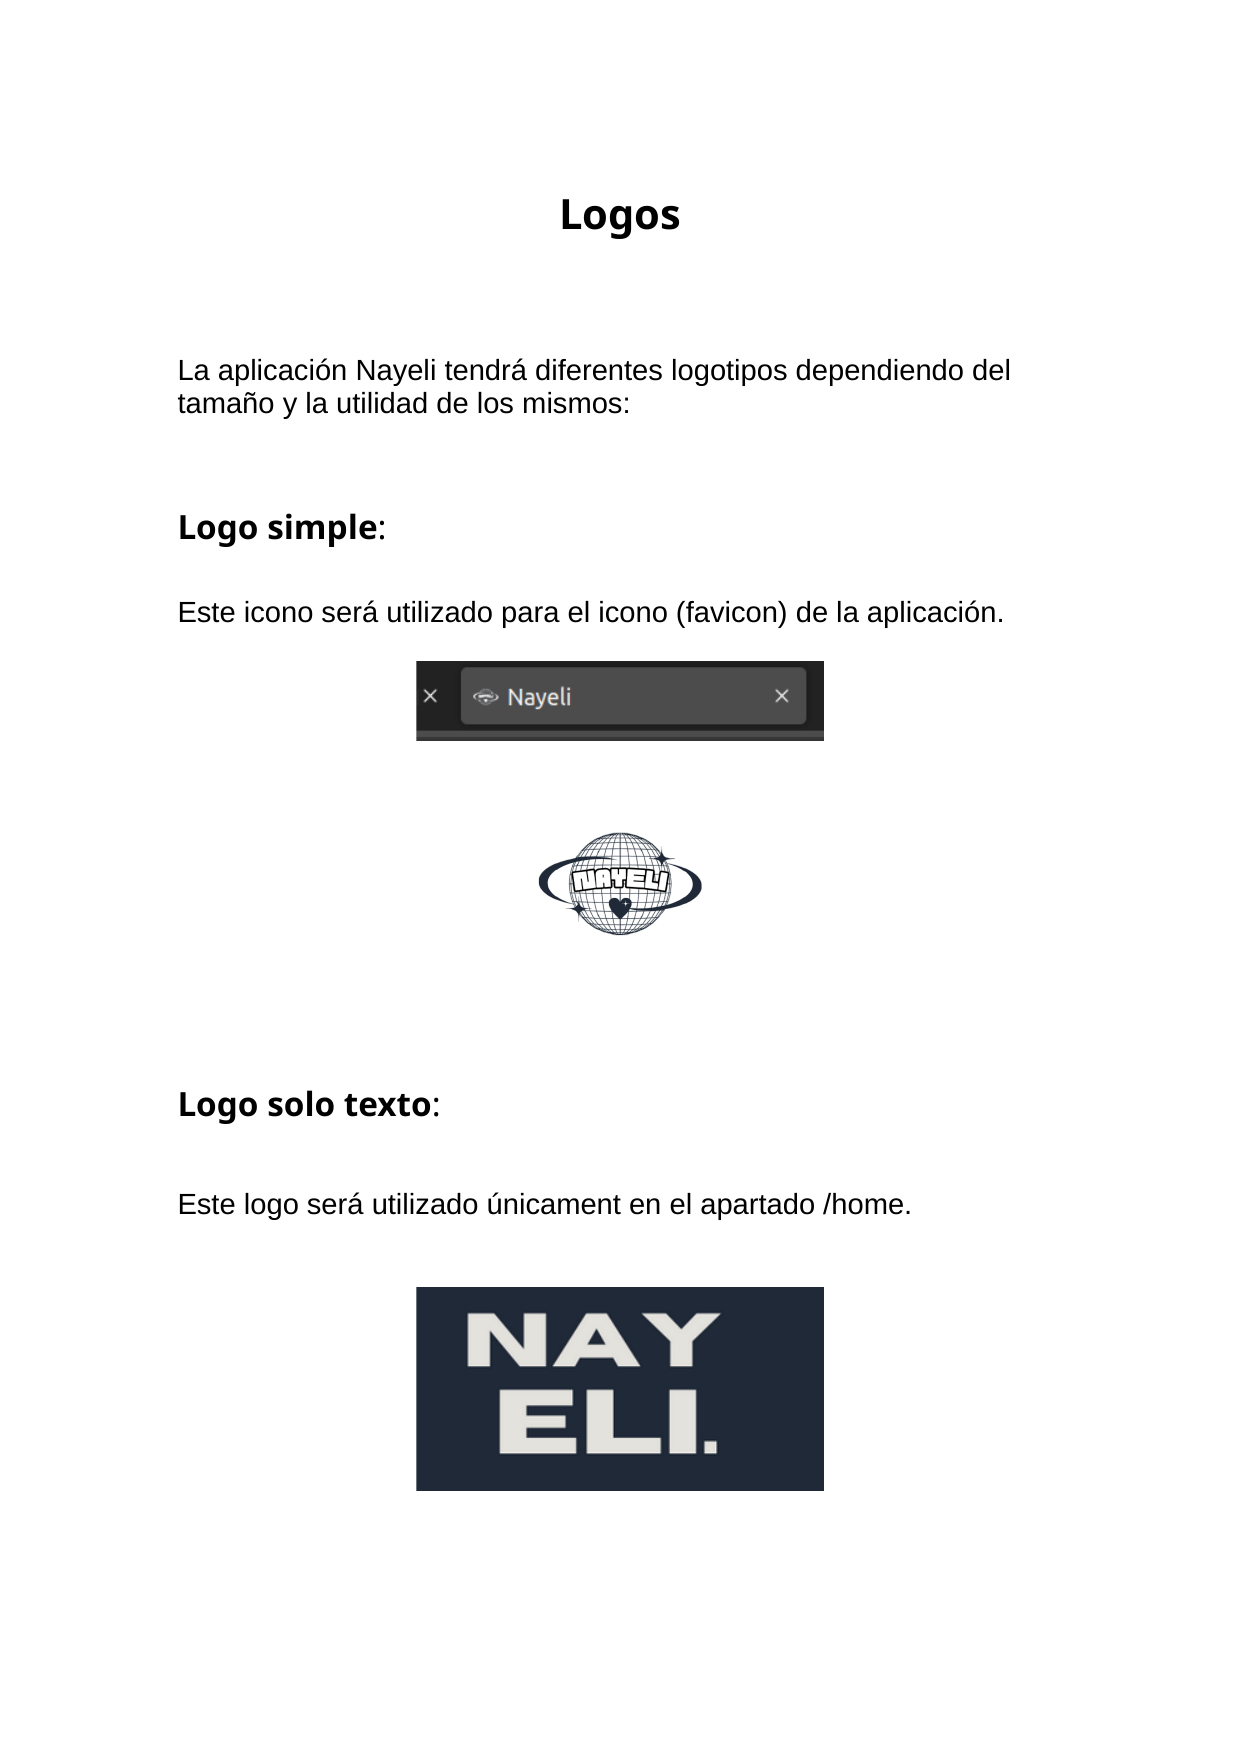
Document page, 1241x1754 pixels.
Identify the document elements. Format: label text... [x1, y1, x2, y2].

picture [416, 661, 824, 741]
subtitle Logo simple: [177, 504, 1063, 549]
subtitle Logo solo texto: [177, 1081, 1063, 1175]
text Este icono será utilizado para el icono (favicon) de la aplicación. [177, 595, 1063, 628]
text La aplicación Nayeli tendrá diferentes logotipos dependiendo del tamaño y la utilidad de los mismos: [177, 353, 1063, 420]
text Este logo será utilizado únicament en el apartado /home. [177, 1187, 1063, 1221]
subtitle Logos [177, 185, 1063, 242]
picture [416, 1287, 824, 1491]
picture [492, 756, 748, 1011]
